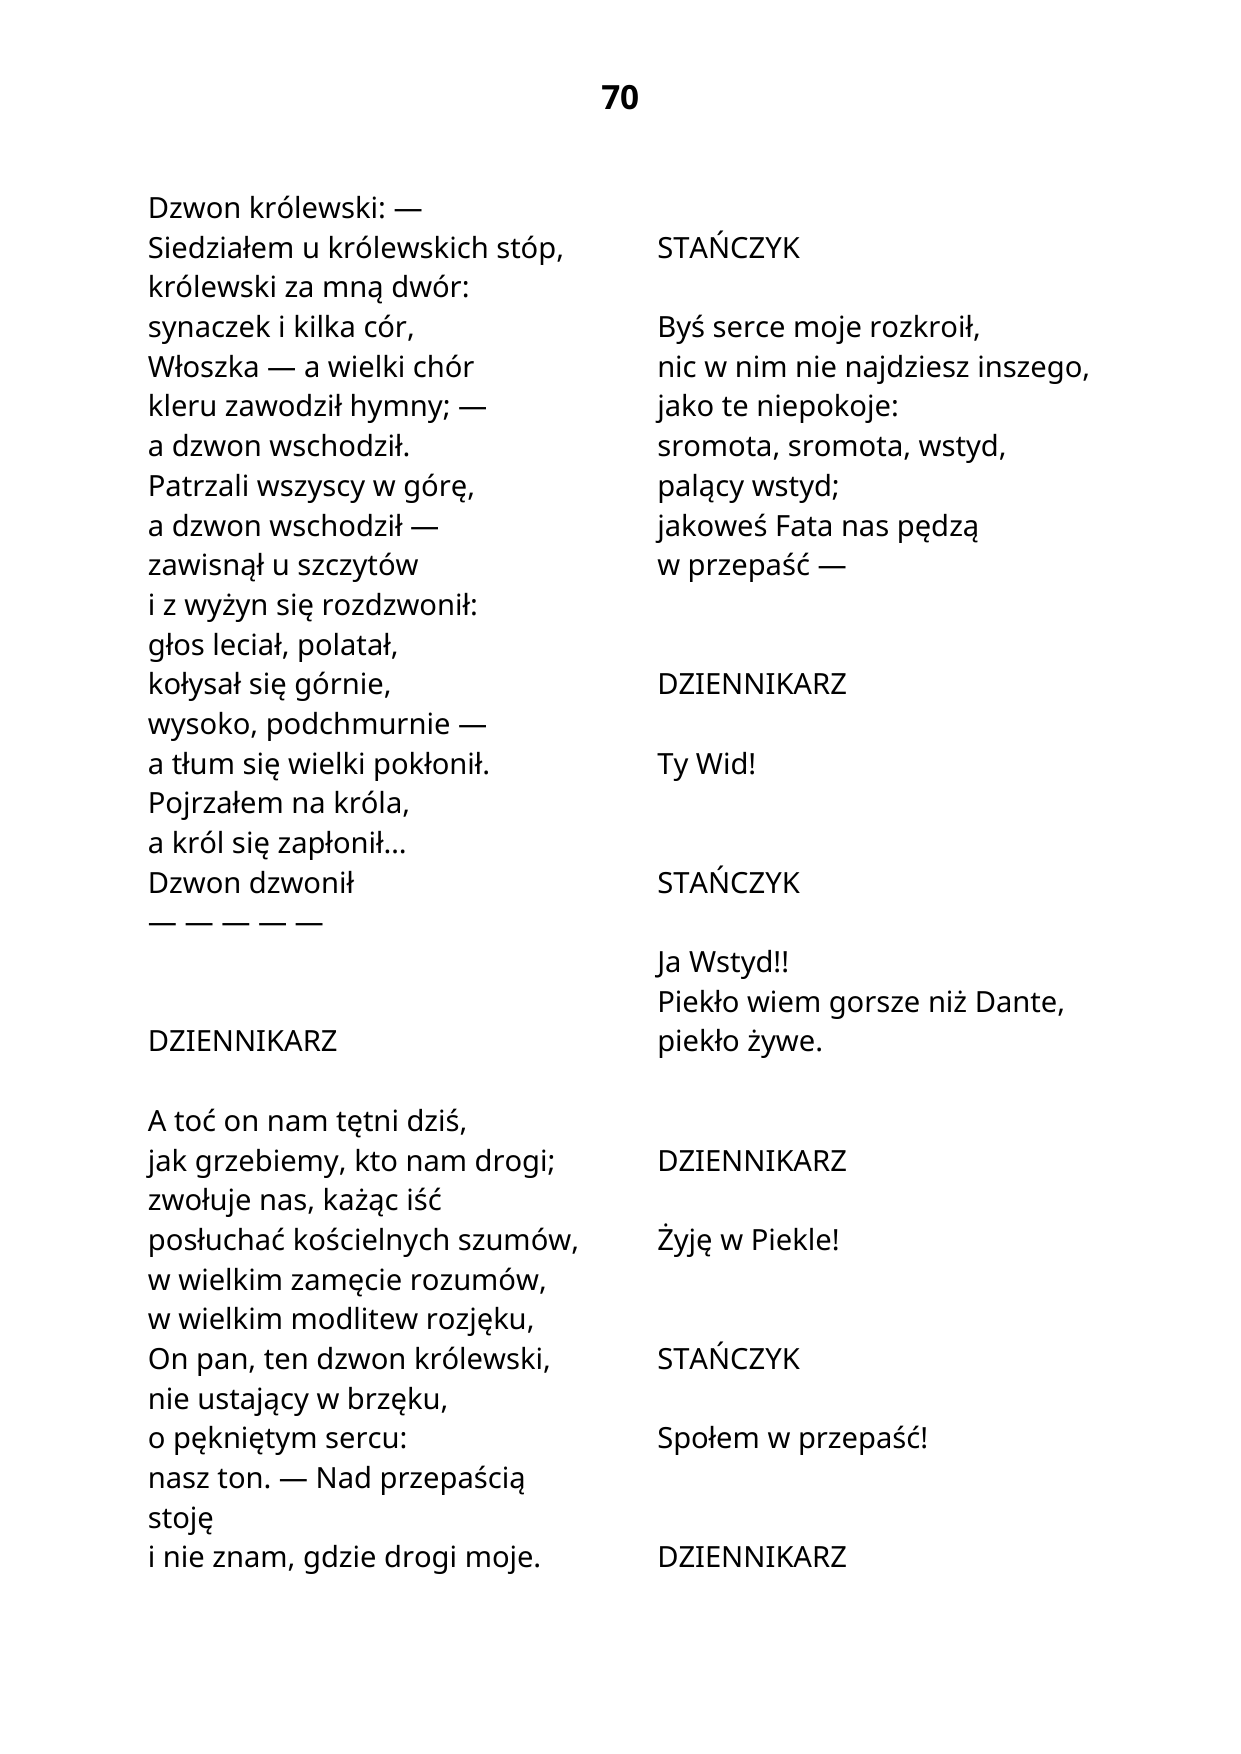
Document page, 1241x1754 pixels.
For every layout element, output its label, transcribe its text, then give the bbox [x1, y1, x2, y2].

text zwołuje nas, każąc iść [148, 1179, 583, 1219]
text głos leciał, polatał, [148, 624, 583, 663]
text Dzwon królewski: — [148, 187, 583, 227]
text A toć on nam tętni dziś, [148, 1100, 583, 1140]
text DZIENNIKARZ [657, 663, 1093, 703]
text a król się zapłonił… [148, 822, 583, 862]
text sromota, sromota, wstyd, [657, 425, 1093, 465]
text Żyję w Piekle! [657, 1219, 1093, 1259]
text kołysał się górnie, [148, 663, 583, 703]
text królewski za mną dwór: [148, 267, 583, 306]
text Dzwon dzwonił [148, 862, 583, 902]
text a dzwon wschodził — [148, 505, 583, 544]
text nasz ton. — Nad przepaścią stoję [148, 1457, 583, 1537]
text synaczek i kilka cór, [148, 306, 583, 346]
text DZIENNIKARZ [148, 1021, 583, 1060]
text STAŃCZYK [657, 1338, 1093, 1378]
text Siedziałem u królewskich stóp, [148, 227, 583, 267]
text Piekło wiem gorsze niż Dante, [657, 981, 1093, 1021]
text a tłum się wielki pokłonił. [148, 743, 583, 783]
text Ty Wid! [657, 743, 1093, 783]
text Pojrzałem na króla, [148, 783, 583, 822]
text Ja Wstyd!! [657, 941, 1093, 981]
text wysoko, podchmurnie — [148, 703, 583, 743]
text w przepaść — [657, 544, 1093, 584]
text w wielkim modlitew rozjęku, [148, 1298, 583, 1338]
text nic w nim nie najdziesz inszego, [657, 346, 1093, 386]
text Byś serce moje rozkroił, [657, 306, 1093, 346]
text posłuchać kościelnych szumów, [148, 1219, 583, 1259]
text DZIENNIKARZ [657, 1537, 1093, 1576]
text STAŃCZYK [657, 862, 1093, 902]
text jak grzebiemy, kto nam drogi; [148, 1140, 583, 1179]
text jakoweś Fata nas pędzą [657, 505, 1093, 544]
text Patrzali wszyscy w górę, [148, 465, 583, 505]
text Społem w przepaść! [657, 1418, 1093, 1457]
text DZIENNIKARZ [657, 1140, 1093, 1179]
text — — — — — [148, 902, 583, 941]
text nie ustający w brzęku, [148, 1378, 583, 1418]
text zawisnął u szczytów [148, 544, 583, 584]
text o pękniętym sercu: [148, 1418, 583, 1457]
text i nie znam, gdzie drogi moje. [148, 1537, 583, 1576]
text a dzwon wschodził. [148, 425, 583, 465]
text w wielkim zamęcie rozumów, [148, 1259, 583, 1298]
text Włoszka — a wielki chór [148, 346, 583, 386]
text i z wyżyn się rozdzwonił: [148, 584, 583, 624]
text STAŃCZYK [657, 227, 1093, 267]
text On pan, ten dzwon królewski, [148, 1338, 583, 1378]
text kleru zawodził hymny; — [148, 386, 583, 425]
text piekło żywe. [657, 1021, 1093, 1060]
text palący wstyd; [657, 465, 1093, 505]
text jako te niepokoje: [657, 386, 1093, 425]
